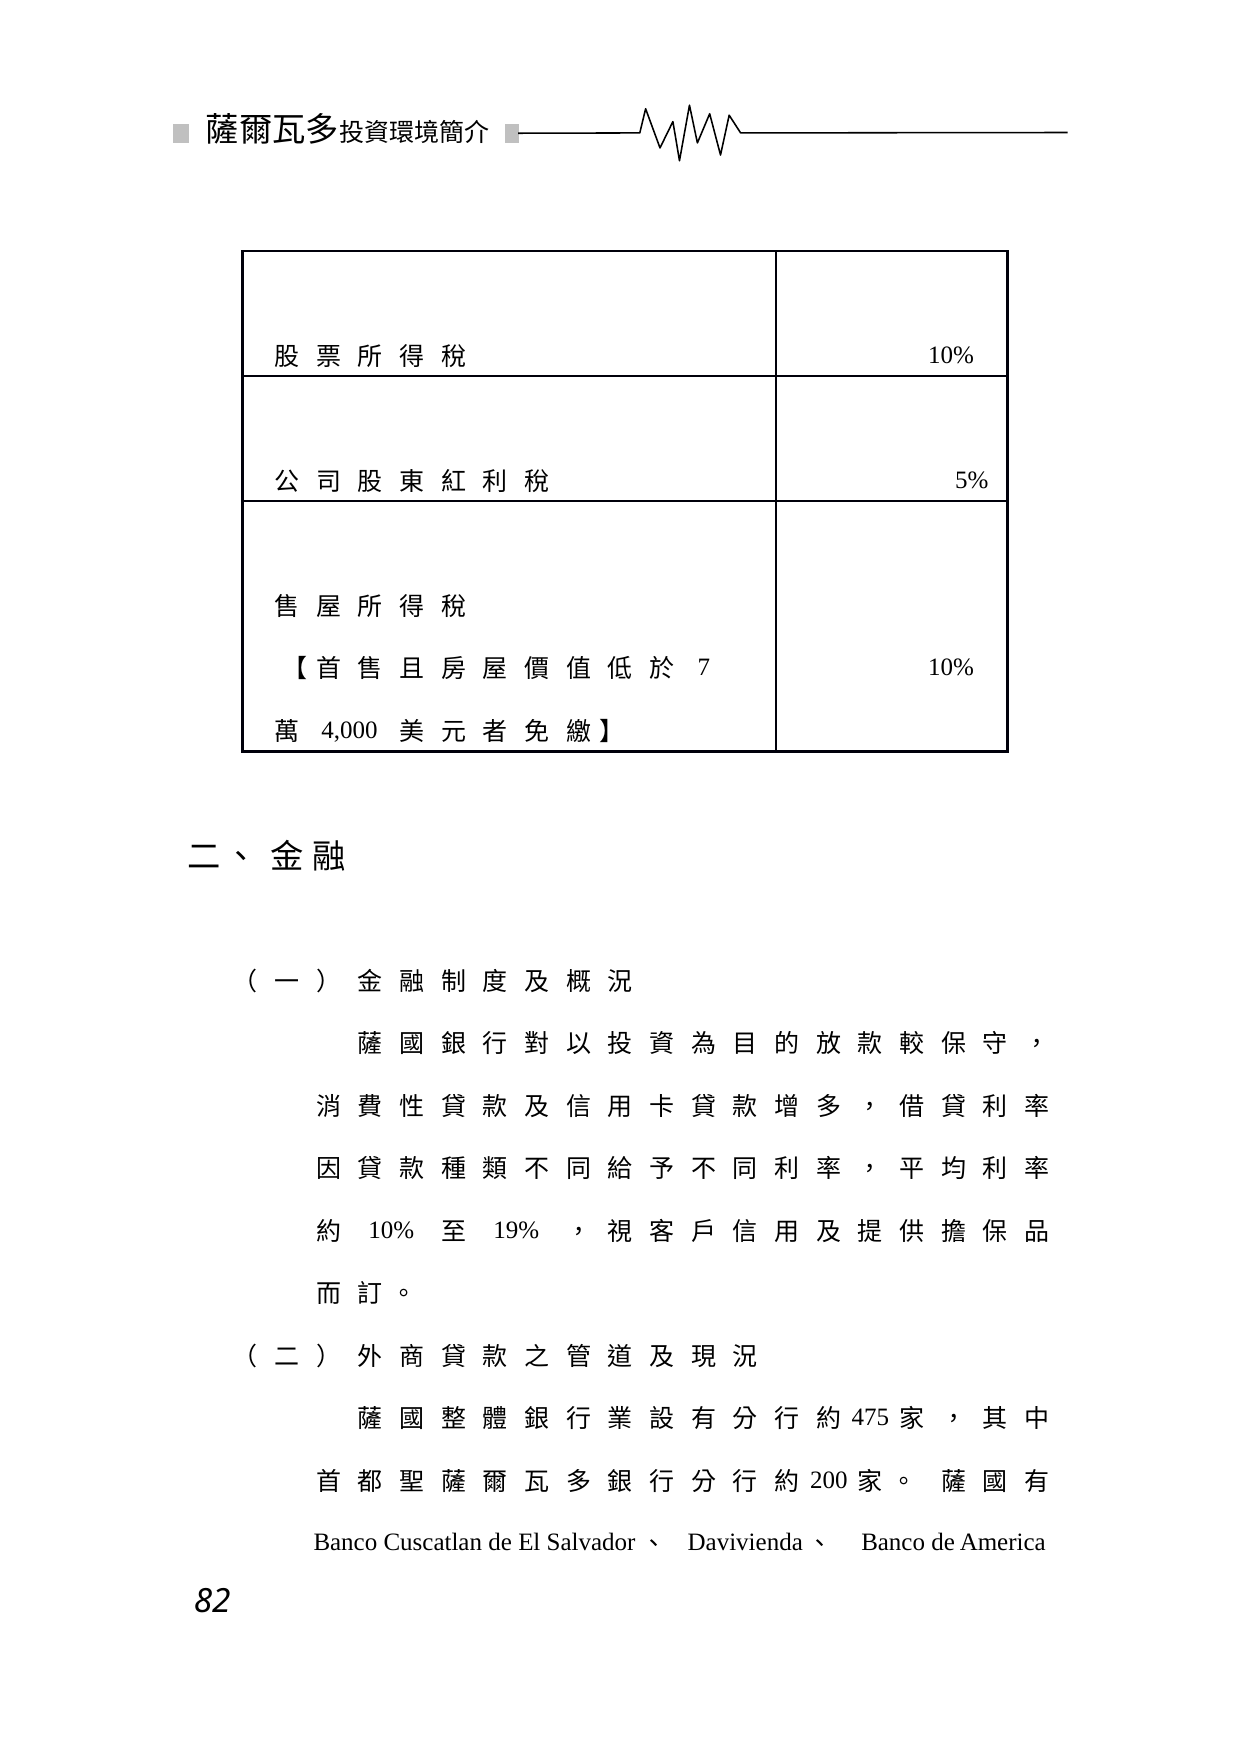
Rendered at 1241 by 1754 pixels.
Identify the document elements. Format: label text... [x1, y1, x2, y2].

table_cell 5% [777, 377, 1006, 500]
table_cell 股票所得稅 [244, 252, 775, 375]
text （二）外商貸款之管道及現況 [207, 1313, 1058, 1375]
text 薩國整體銀行業設有分行約475家，其中首都聖薩爾瓦多銀行分行約200家。薩國有Banco Cuscatlan de El Salvador、Davivienda、Banco de America [281, 1375, 1058, 1563]
text 薩國銀行對以投資為目的放款較保守，消費性貸款及信用卡貸款增多，借貸利率因貸款種類不同給予不同利率，平均利率約10%至19%，視客戶信用及提供擔保品而訂。 [281, 1000, 1058, 1313]
table_cell 公司股東紅利稅 [244, 377, 775, 500]
text 二、金融 [183, 813, 1058, 875]
table_cell 10% [777, 252, 1006, 375]
table_cell 售屋所得稅 【首售且房屋價值低於7萬4,000美元者免繳】 [244, 502, 775, 750]
text （一）金融制度及概況 [207, 938, 1058, 1000]
table_cell 10% [777, 502, 1006, 750]
